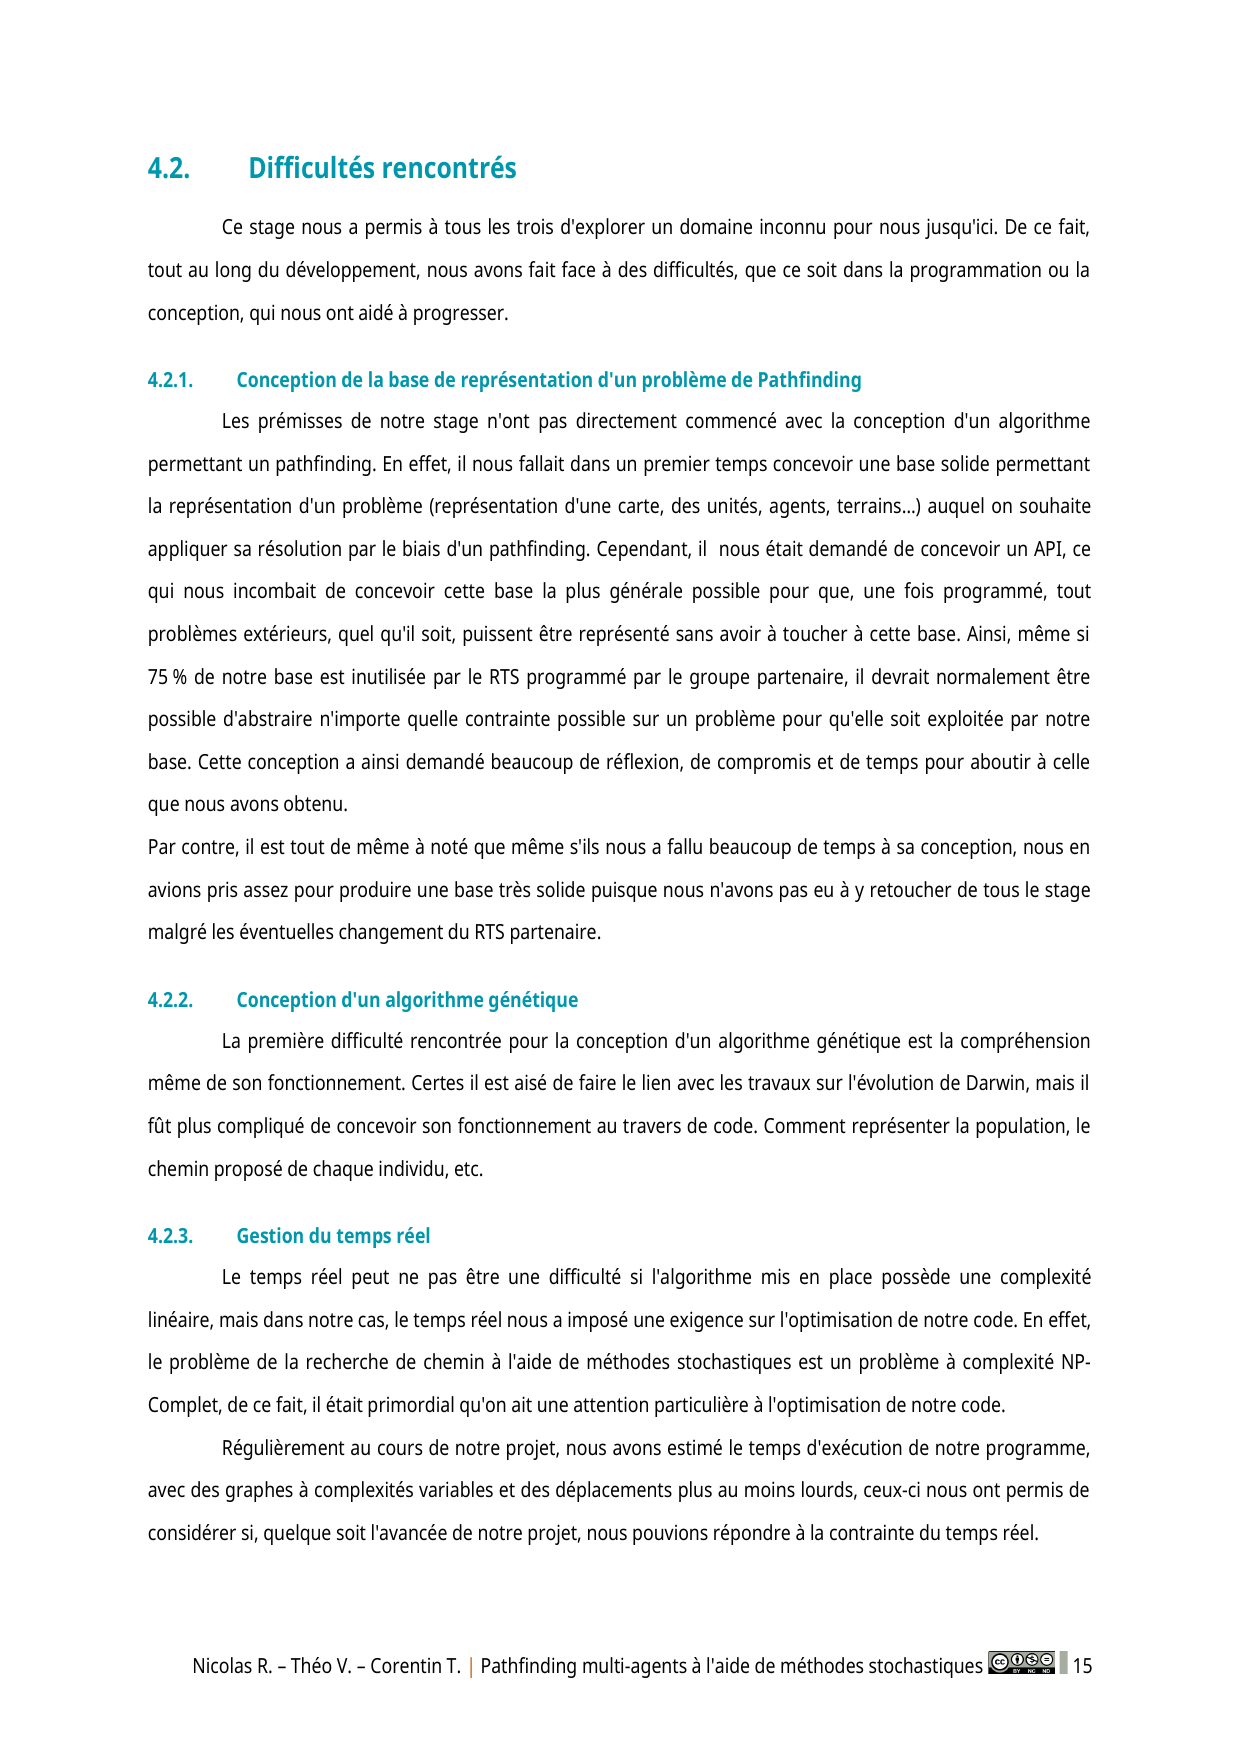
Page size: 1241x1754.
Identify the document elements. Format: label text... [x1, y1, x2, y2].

text Régulièrement au cours de notre projet, nous avons estimé le temps d'exécution de notre programme, avec des graphes à complexités variables et des déplacements plus au moins lourds, ceux-ci nous ont permis de considérer si, quelque soit l'avancée de notre projet, nous pouvions répondre à la contrainte du temps réel. [148, 1433, 1092, 1546]
text La première difficulté rencontrée pour la conception d'un algorithme génétique est la compréhension même de son fonctionnement. Certes il est aisé de faire le lien avec les travaux sur l'évolution de Darwin, mais il fût plus compliqué de concevoir son fonctionnement au travers de code. Comment représenter la population, le chemin proposé de chaque individu, etc. [148, 1026, 1092, 1182]
text Ce stage nous a permis à tous les trois d'explorer un domaine inconnu pour nous jusqu'ici. De ce fait, tout au long du développement, nous avons fait face à des difficultés, que ce soit dans la programmation ou la conception, qui nous ont aidé à progresser. [148, 212, 1092, 326]
text Le temps réel peut ne pas être une difficulté si l'algorithme mis en place possède une complexité linéaire, mais dans notre cas, le temps réel nous a imposé une exigence sur l'optimisation de notre code. En effet, le problème de la recherche de chemin à l'aide de méthodes stochastiques est un problème à complexité NP-Complet, de ce fait, il était primordial qu'on ait une attention particulière à l'optimisation de notre code. [148, 1262, 1092, 1418]
picture [1059, 1651, 1068, 1674]
text Les prémisses de notre stage n'ont pas directement commencé avec la conception d'un algorithme permettant un pathfinding. En effet, il nous fallait dans un premier temps concevoir une base solide permettant la représentation d'un problème (représentation d'une carte, des unités, agents, terrains…) auquel on souhaite appliquer sa résolution par le biais d'un pathfinding. Cependant, il nous était demandé de concevoir un API, ce qui nous incombait de concevoir cette base la plus générale possible pour que, une fois programmé, tout problèmes extérieurs, quel qu'il soit, puissent être représenté sans avoir à toucher à cette base. Ainsi, même si 75 % de notre base est inutilisée par le RTS programmé par le groupe partenaire, il devrait normalement être possible d'abstraire n'importe quelle contrainte possible sur un problème pour qu'elle soit exploitée par notre base. Cette conception a ainsi demandé beaucoup de réflexion, de compromis et de temps pour aboutir à celle que nous avons obtenu. [148, 406, 1092, 818]
text Par contre, il est tout de même à noté que même s'ils nous a fallu beaucoup de temps à sa conception, nous en avions pris assez pour produire une base très solide puisque nous n'avons pas eu à y retoucher de tous le stage malgré les éventuelles changement du RTS partenaire. [148, 832, 1092, 946]
picture [988, 1651, 1055, 1674]
subtitle Conception d'un algorithme génétique [148, 985, 1092, 1013]
subtitle Gestion du temps réel [148, 1221, 1092, 1250]
subtitle Difficultés rencontrés [148, 148, 1092, 187]
subtitle Conception de la base de représentation d'un problème de Pathfinding [148, 365, 1092, 394]
